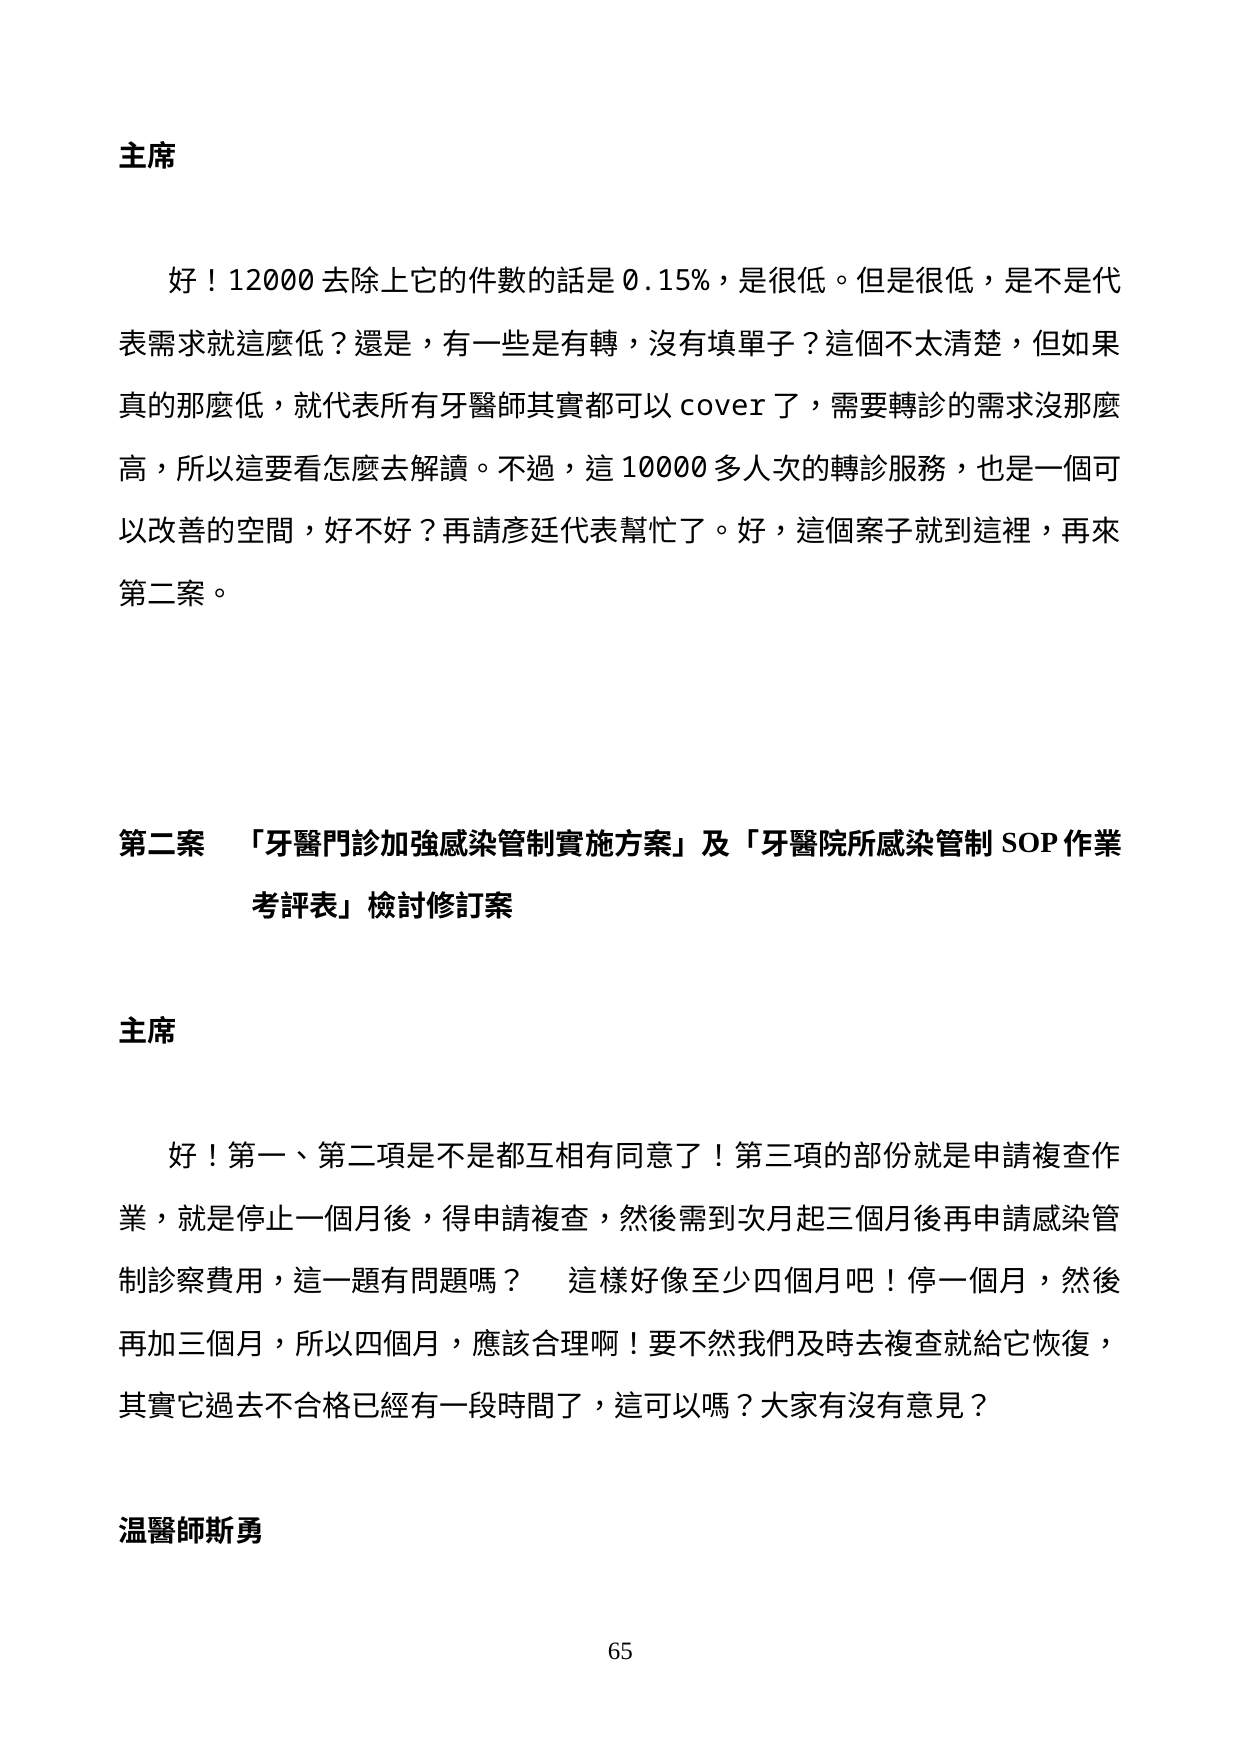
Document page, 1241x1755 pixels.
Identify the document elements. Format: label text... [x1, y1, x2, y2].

text 主席 [118, 987, 1122, 1050]
text 好！第一、第二項是不是都互相有同意了！第三項的部份就是申請複查作業，就是停止一個月後，得申請複查，然後需到次月起三個月後再申請感染管制診察費用，這一題有問題嗎？ 這樣好像至少四個月吧！停一個月，然後再加三個月，所以四個月，應該合理啊！要不然我們及時去複查就給它恢復，其實它過去不合格已經有一段時間了，這可以嗎？大家有沒有意見？ [118, 1112, 1122, 1425]
text 主席 [118, 112, 1122, 175]
text 温醫師斯勇 [118, 1487, 1122, 1550]
text 第二案 「牙醫門診加強感染管制實施方案」及「牙醫院所感染管制SOP作業考評表」檢討修訂案 [118, 800, 1122, 925]
text 好！12000去除上它的件數的話是0.15%，是很低。但是很低，是不是代表需求就這麼低？還是，有一些是有轉，沒有填單子？這個不太清楚，但如果真的那麼低，就代表所有牙醫師其實都可以cover了，需要轉診的需求沒那麼高，所以這要看怎麼去解讀。不過，這10000多人次的轉診服務，也是一個可以改善的空間，好不好？再請彥廷代表幫忙了。好，這個案子就到這裡，再來第二案。 [118, 237, 1122, 612]
